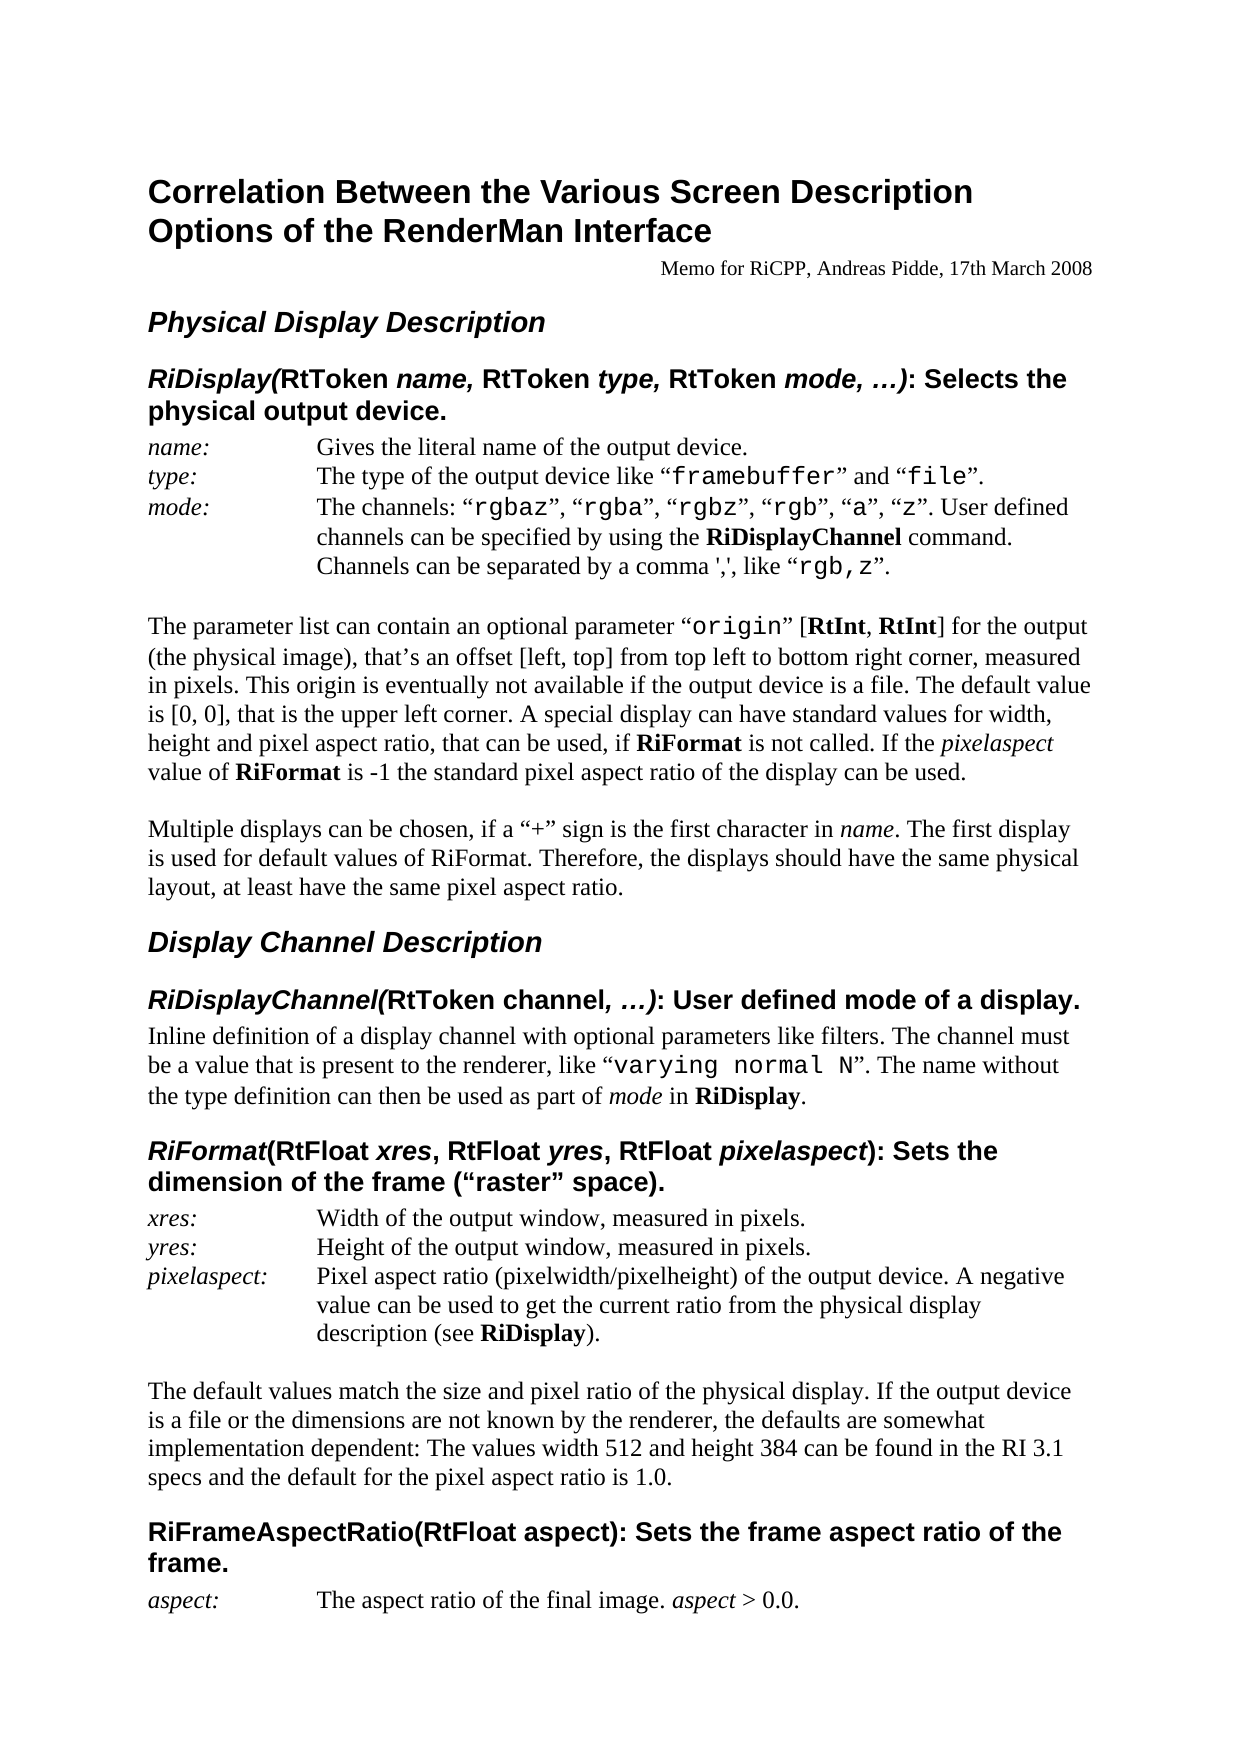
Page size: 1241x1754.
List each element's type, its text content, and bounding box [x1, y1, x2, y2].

subtitle Correlation Between the Various Screen Description Options of the RenderMan Interface [148, 173, 1092, 249]
text Inline definition of a display channel with optional parameters like filters. The channel must be a value that is present to the renderer, like “varying normal N”. The name without the type definition can then be used as part of mode in RiDisplay. [148, 1021, 1092, 1110]
subtitle RiDisplayChannel(RtToken channel, …): User defined mode of a display. [148, 984, 1092, 1015]
text Multiple displays can be chosen, if a “+” sign is the first character in name. The first display is used for default values of RiFormat. Therefore, the displays should have the same physical layout, at least have the same pixel aspect ratio. [148, 814, 1092, 900]
text aspect: The aspect ratio of the final image. aspect > 0.0. [148, 1585, 1092, 1613]
text xres: Width of the output window, measured in pixels. [148, 1203, 1092, 1232]
text The parameter list can contain an optional parameter “origin” [RtInt, RtInt] for the output (the physical image), that’s an offset [left, top] from top left to bottom right corner, measured in pixels. This origin is eventually not available if the output device is a file. The default value is [0, 0], that is the upper left corner. A special display can have standard values for width, height and pixel aspect ratio, that can be used, if RiFormat is not called. If the pixelaspect value of RiFormat is -1 the standard pixel aspect ratio of the display can be used. [148, 611, 1092, 785]
text The default values match the size and pixel ratio of the physical display. If the output device is a file or the dimensions are not known by the renderer, the defaults are somewhat implementation dependent: The values width 512 and height 384 can be found in the RI 3.1 specs and the default for the pixel aspect ratio is 1.0. [148, 1376, 1092, 1491]
subtitle RiDisplay(RtToken name, RtToken type, RtToken mode, …): Selects the physical output device. [148, 363, 1092, 426]
text name: Gives the literal name of the output device. [148, 432, 1092, 461]
subtitle Display Channel Description [148, 925, 1092, 959]
subtitle RiFrameAspectRatio(RtFloat aspect): Sets the frame aspect ratio of the frame. [148, 1516, 1092, 1578]
text type: The type of the output device like “framebuffer” and “file”. [148, 461, 1092, 492]
subtitle Physical Display Description [148, 305, 1092, 338]
text mode: The channels: “rgbaz”, “rgba”, “rgbz”, “rgb”, “a”, “z”. User defined channels can be specified by using the RiDisplayChannel command. Channels can be separated by a comma ',', like “rgb,z”. [148, 492, 1092, 582]
text Memo for RiCPP, Andreas Pidde, 17th March 2008 [148, 256, 1092, 280]
text pixelaspect: Pixel aspect ratio (pixelwidth/pixelheight) of the output device. A negative value can be used to get the current ratio from the physical display description (see RiDisplay). [148, 1261, 1092, 1347]
subtitle RiFormat(RtFloat xres, RtFloat yres, RtFloat pixelaspect): Sets the dimension of the frame (“raster” space). [148, 1135, 1092, 1197]
text yres: Height of the output window, measured in pixels. [148, 1232, 1092, 1261]
